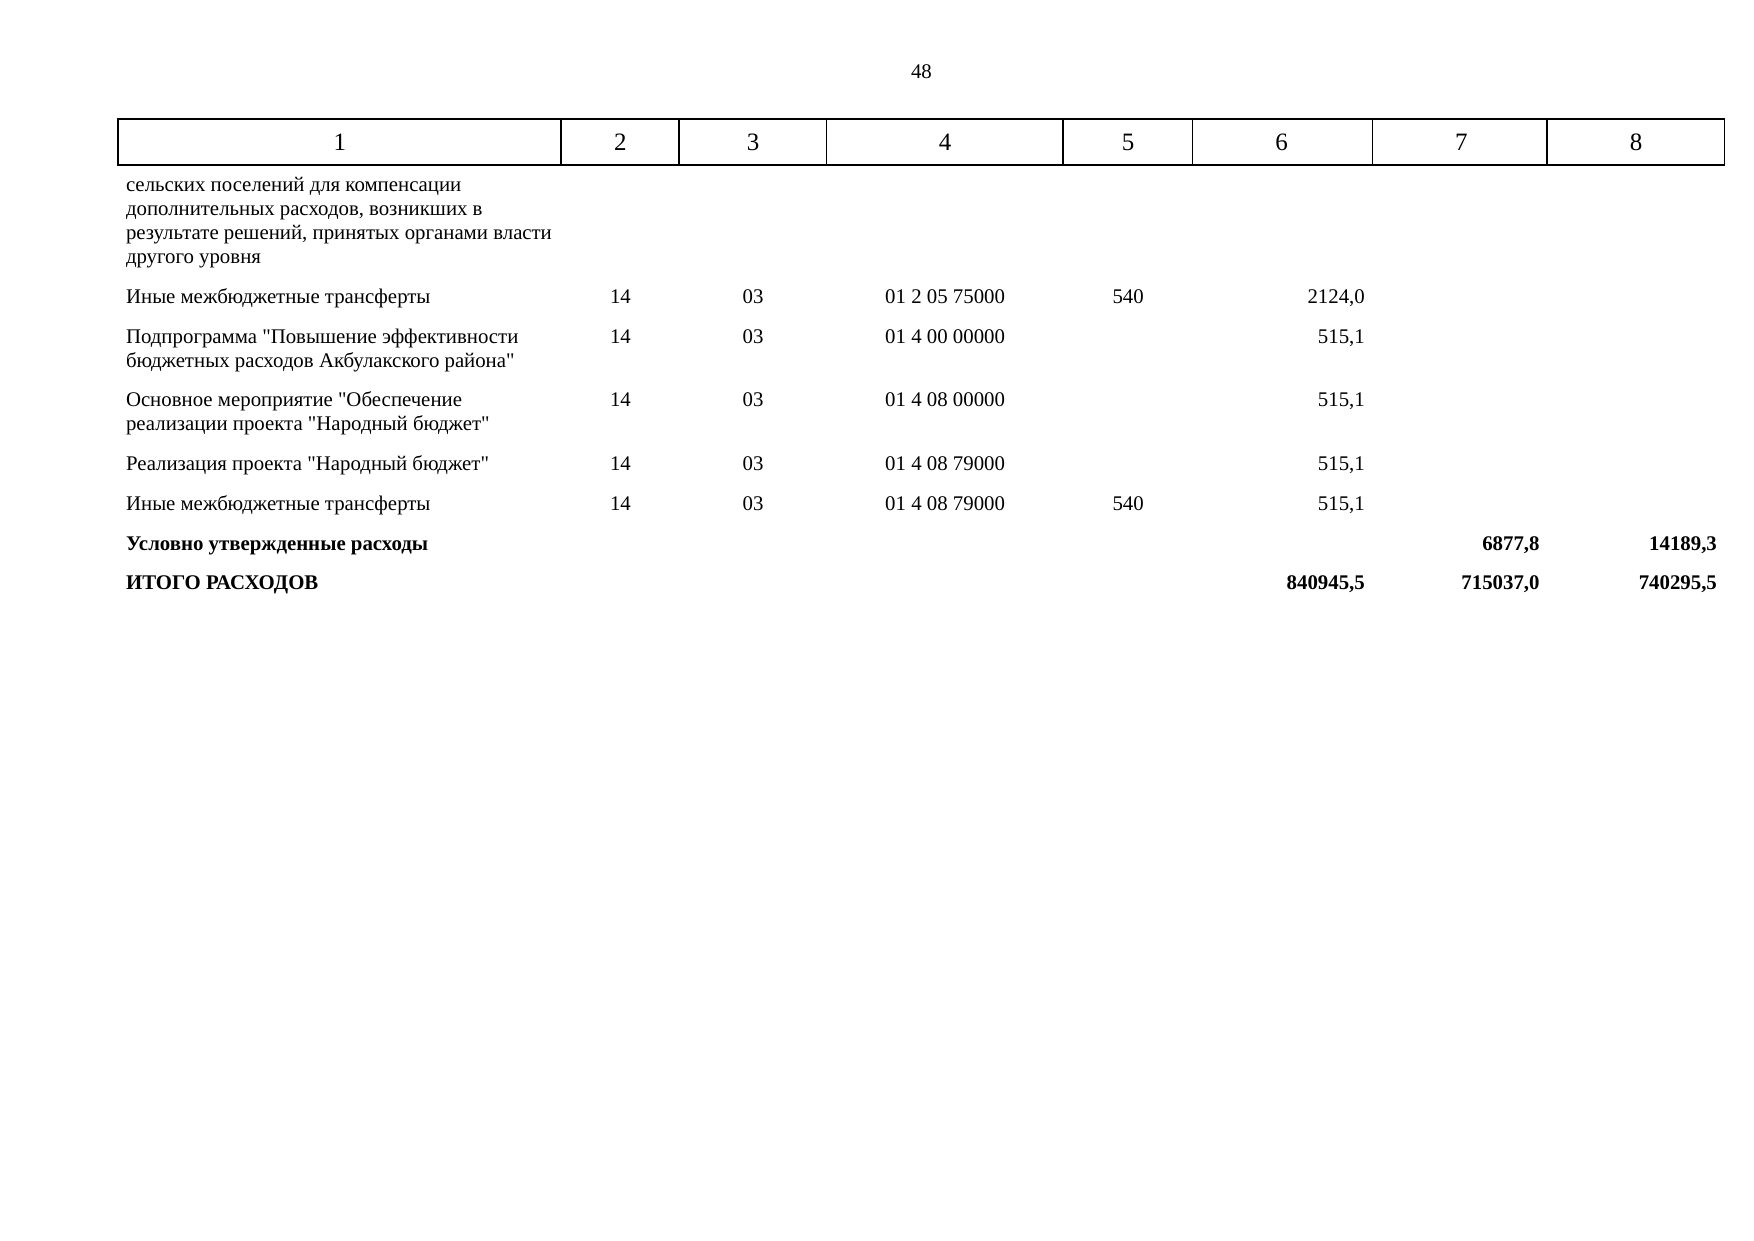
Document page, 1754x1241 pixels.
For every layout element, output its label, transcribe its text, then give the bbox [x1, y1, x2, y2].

table_cell [1547, 443, 1724, 483]
table_cell 03 [679, 316, 827, 379]
table_cell 01 2 05 75000 [827, 276, 1063, 316]
table_cell 14 [561, 316, 679, 379]
table_header 7 [1380, 128, 1542, 156]
table_cell [1547, 380, 1724, 443]
table_cell 515,1 [1193, 316, 1372, 379]
table_cell [1063, 562, 1193, 602]
table_cell [1193, 166, 1372, 276]
table_cell Иные межбюджетные трансферты [118, 276, 561, 316]
table_cell [827, 523, 1063, 562]
table_cell [561, 166, 679, 276]
table_header 4 [835, 128, 1055, 156]
table_header [1064, 120, 1192, 164]
table_cell [679, 166, 827, 276]
table_header [1548, 120, 1724, 164]
table_cell 01 4 08 00000 [827, 380, 1063, 443]
table_header 3 [687, 128, 819, 156]
table_cell 540 [1063, 276, 1193, 316]
table_cell [679, 523, 827, 562]
table_cell [561, 562, 679, 602]
table_header 1 [126, 128, 553, 156]
table_header [680, 120, 826, 164]
table_cell [1372, 380, 1547, 443]
table_cell 6877,8 [1372, 523, 1547, 562]
table_cell [561, 523, 679, 562]
table_cell Основное мероприятие "Обеспечение реализации проекта "Народный бюджет" [118, 380, 561, 443]
table_cell 03 [679, 483, 827, 523]
table_header 2 [569, 128, 671, 156]
table_cell [1372, 316, 1547, 379]
table_cell [827, 562, 1063, 602]
table_cell [1547, 483, 1724, 523]
table_header [1193, 120, 1372, 164]
table_cell [1063, 443, 1193, 483]
table_cell Подпрограмма "Повышение эффективности бюджетных расходов Акбулакского района" [118, 316, 561, 379]
table_cell 03 [679, 380, 827, 443]
table_cell [827, 166, 1063, 276]
table_header [562, 120, 678, 164]
table_cell [1547, 276, 1724, 316]
table_cell [1547, 316, 1724, 379]
table_header [1373, 120, 1546, 164]
table_cell 14 [561, 443, 679, 483]
table_cell 740295,5 [1547, 562, 1724, 602]
table_cell [1372, 443, 1547, 483]
table_cell Реализация проекта "Народный бюджет" [118, 443, 561, 483]
table_header [827, 120, 1062, 164]
table_cell 14 [561, 276, 679, 316]
table_cell Условно утвержденные расходы [118, 523, 561, 562]
table_cell 14 [561, 380, 679, 443]
table_cell [1063, 316, 1193, 379]
table_cell 715037,0 [1372, 562, 1547, 602]
table_cell 515,1 [1193, 483, 1372, 523]
table_cell 2124,0 [1193, 276, 1372, 316]
table_cell сельских поселений для компенсации дополнительных расходов, возникших в результате решений, принятых органами власти другого уровня [118, 166, 561, 276]
table_cell 540 [1063, 483, 1193, 523]
table_cell 03 [679, 276, 827, 316]
table_cell 515,1 [1193, 380, 1372, 443]
table_cell 840945,5 [1193, 562, 1372, 602]
table_header 8 [1555, 128, 1716, 156]
table_header 6 [1201, 128, 1362, 156]
table_cell ИТОГО РАСХОДОВ [118, 562, 561, 602]
table_cell 14189,3 [1547, 523, 1724, 562]
table_cell [1063, 166, 1193, 276]
table_cell 01 4 00 00000 [827, 316, 1063, 379]
table_cell [1063, 380, 1193, 443]
table_cell [1372, 483, 1547, 523]
table_cell [1547, 166, 1724, 276]
table_header 5 [1071, 128, 1185, 156]
table_cell Иные межбюджетные трансферты [118, 483, 561, 523]
table_cell 14 [561, 483, 679, 523]
table_cell [1063, 523, 1193, 562]
table_cell [679, 562, 827, 602]
table_cell [1372, 166, 1547, 276]
table_header [119, 120, 560, 164]
table_cell 03 [679, 443, 827, 483]
table_cell [1193, 523, 1372, 562]
table_cell [1372, 276, 1547, 316]
table_cell 515,1 [1193, 443, 1372, 483]
table_cell 01 4 08 79000 [827, 483, 1063, 523]
table_cell 01 4 08 79000 [827, 443, 1063, 483]
